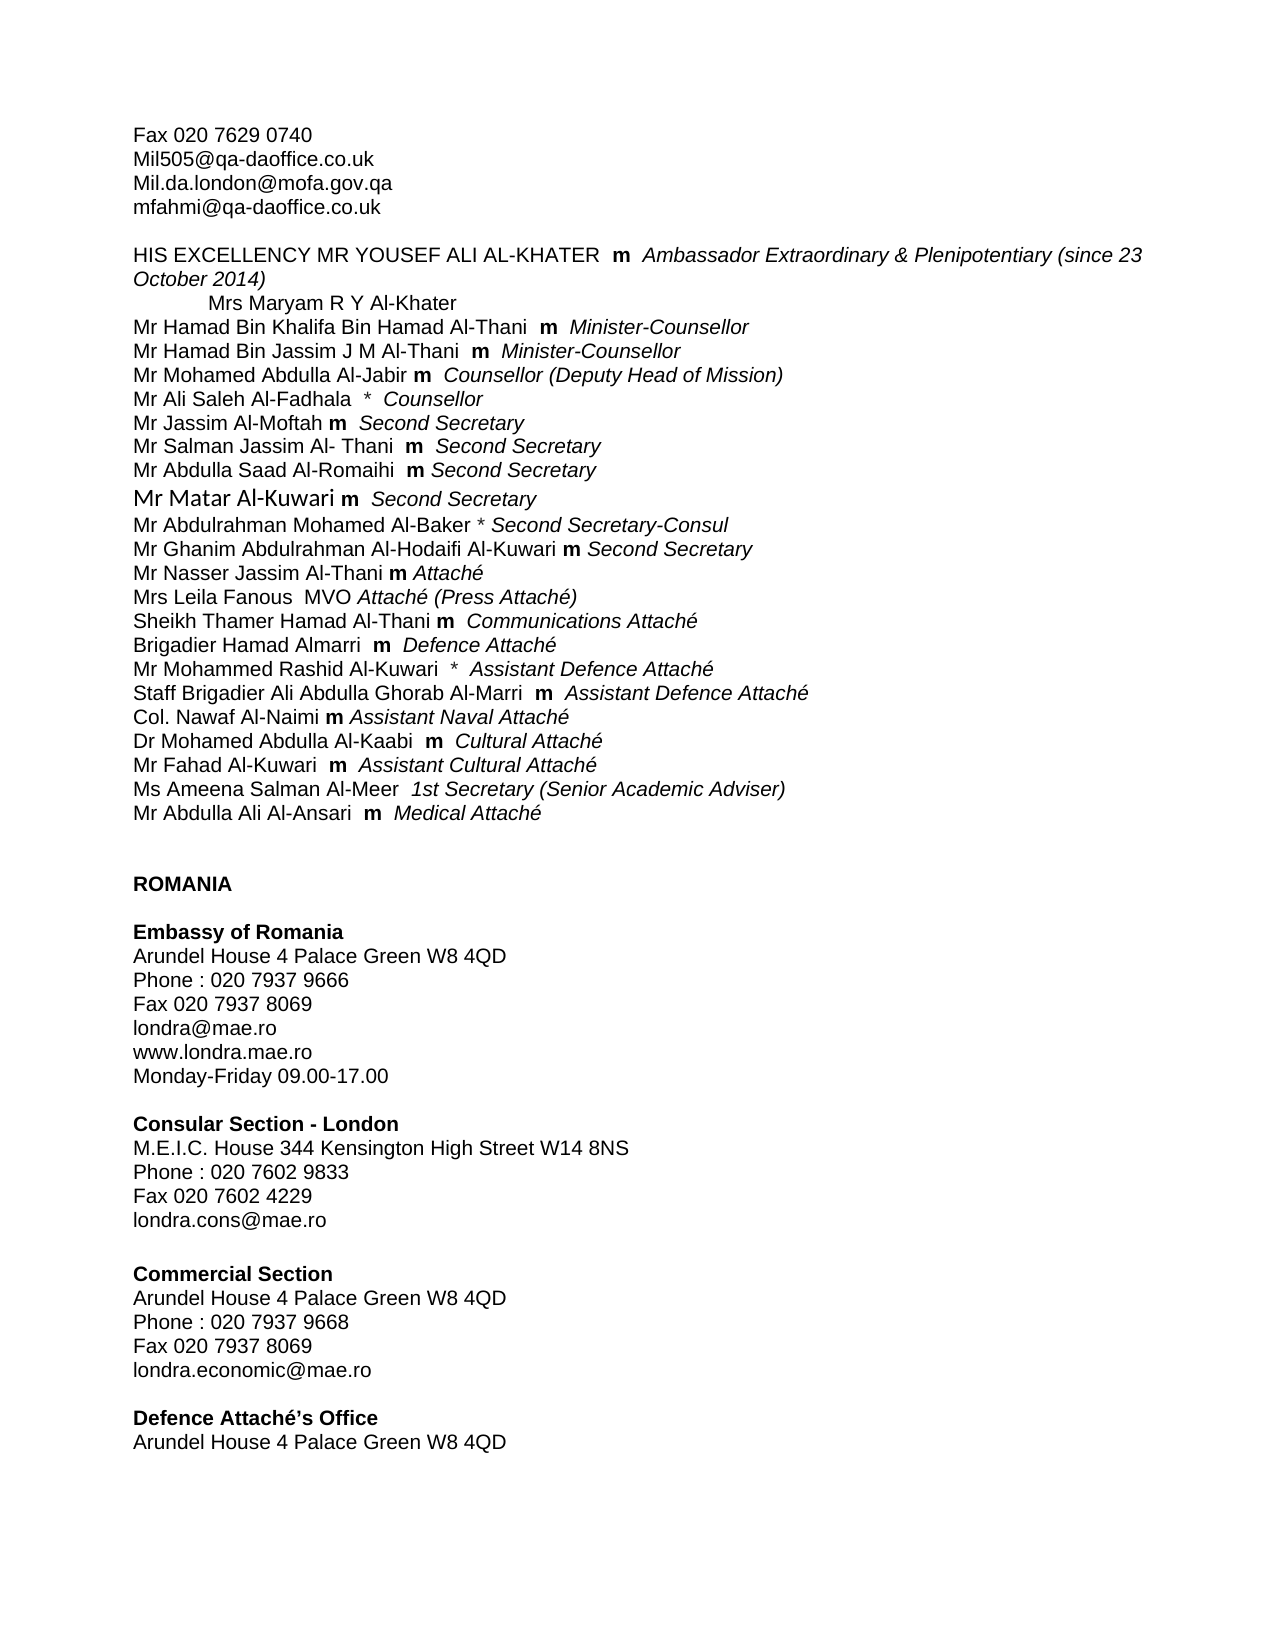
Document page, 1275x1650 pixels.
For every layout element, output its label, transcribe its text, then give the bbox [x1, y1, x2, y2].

text Mr Mohamed Abdulla Al-Jabir m Counsellor (Deputy Head of Mission) [133, 362, 1181, 386]
text Brigadier Hamad Almarri m Defence Attaché [133, 633, 1181, 657]
text Arundel House 4 Palace Green W8 4QD [133, 1430, 1181, 1454]
text Mr Hamad Bin Jassim J M Al-Thani m Minister-Counsellor [133, 338, 1181, 362]
text Mrs Maryam R Y Al-Khater [133, 291, 1181, 314]
text Phone : 020 7937 9668 [133, 1310, 1181, 1334]
text Mr Nasser Jassim Al-Thani m Attaché [133, 561, 1181, 585]
text Col. Nawaf Al-Naimi m Assistant Naval Attaché [133, 704, 1181, 728]
text Mr Abdulla Ali Al-Ansari m Medical Attaché [133, 800, 1181, 824]
text Mr Abdulrahman Mohamed Al-Baker * Second Secretary-Consul [133, 513, 1181, 537]
text londra.economic@mae.ro [133, 1358, 1181, 1382]
text Mr Jassim Al-Moftah m Second Secretary [133, 410, 1181, 434]
text londra@mae.ro [133, 1016, 1181, 1040]
text Consular Section - London [133, 1112, 1181, 1136]
text Staff Brigadier Ali Abdulla Ghorab Al-Marri m Assistant Defence Attaché [133, 681, 1181, 704]
text Mil505@qa-daoffice.co.uk [133, 147, 1181, 171]
text Phone : 020 7937 9666 [133, 968, 1181, 992]
text Embassy of Romania [133, 920, 1181, 944]
text Phone : 020 7602 9833 [133, 1160, 1181, 1184]
text Fax 020 7937 8069 [133, 1334, 1181, 1358]
text Ms Ameena Salman Al-Meer 1st Secretary (Senior Academic Adviser) [133, 776, 1181, 800]
text Mr Fahad Al-Kuwari m Assistant Cultural Attaché [133, 752, 1181, 776]
text Dr Mohamed Abdulla Al-Kaabi m Cultural Attaché [133, 728, 1181, 752]
text Mr Salman Jassim Al- Thani m Second Secretary [133, 434, 1181, 458]
text M.E.I.C. House 344 Kensington High Street W14 8NS [133, 1136, 1181, 1160]
text Mil.da.london@mofa.gov.qa [133, 171, 1181, 195]
text www.londra.mae.ro [133, 1040, 1181, 1064]
text Mr Mohammed Rashid Al-Kuwari * Assistant Defence Attaché [133, 657, 1181, 681]
text Mr Ali Saleh Al-Fadhala * Counsellor [133, 386, 1181, 410]
text Arundel House 4 Palace Green W8 4QD [133, 1286, 1181, 1310]
text HIS EXCELLENCY MR YOUSEF ALI AL-KHATER m Ambassador Extraordinary & Plenipotentiary (since 23 October 2014) [133, 243, 1181, 291]
text Arundel House 4 Palace Green W8 4QD [133, 944, 1181, 968]
subtitle ROMANIA [133, 872, 1181, 896]
text mfahmi@qa-daoffice.co.uk [133, 195, 1181, 219]
text Fax 020 7602 4229 [133, 1184, 1181, 1208]
text londra.cons@mae.ro [133, 1208, 1181, 1262]
text Mr Matar Al-Kuwari m Second Secretary [133, 482, 1181, 513]
text Sheikh Thamer Hamad Al-Thani m Communications Attaché [133, 609, 1181, 633]
text Commercial Section [133, 1262, 1181, 1286]
text Mr Ghanim Abdulrahman Al-Hodaifi Al-Kuwari m Second Secretary [133, 537, 1181, 561]
text Monday-Friday 09.00-17.00 [133, 1064, 1181, 1088]
text Mr Hamad Bin Khalifa Bin Hamad Al-Thani m Minister-Counsellor [133, 314, 1181, 338]
text Defence Attaché’s Office [133, 1406, 1181, 1430]
text Mr Abdulla Saad Al-Romaihi m Second Secretary [133, 458, 1181, 482]
text Fax 020 7629 0740 [133, 123, 1181, 147]
text Fax 020 7937 8069 [133, 992, 1181, 1016]
text Mrs Leila Fanous MVO Attaché (Press Attaché) [133, 585, 1181, 609]
